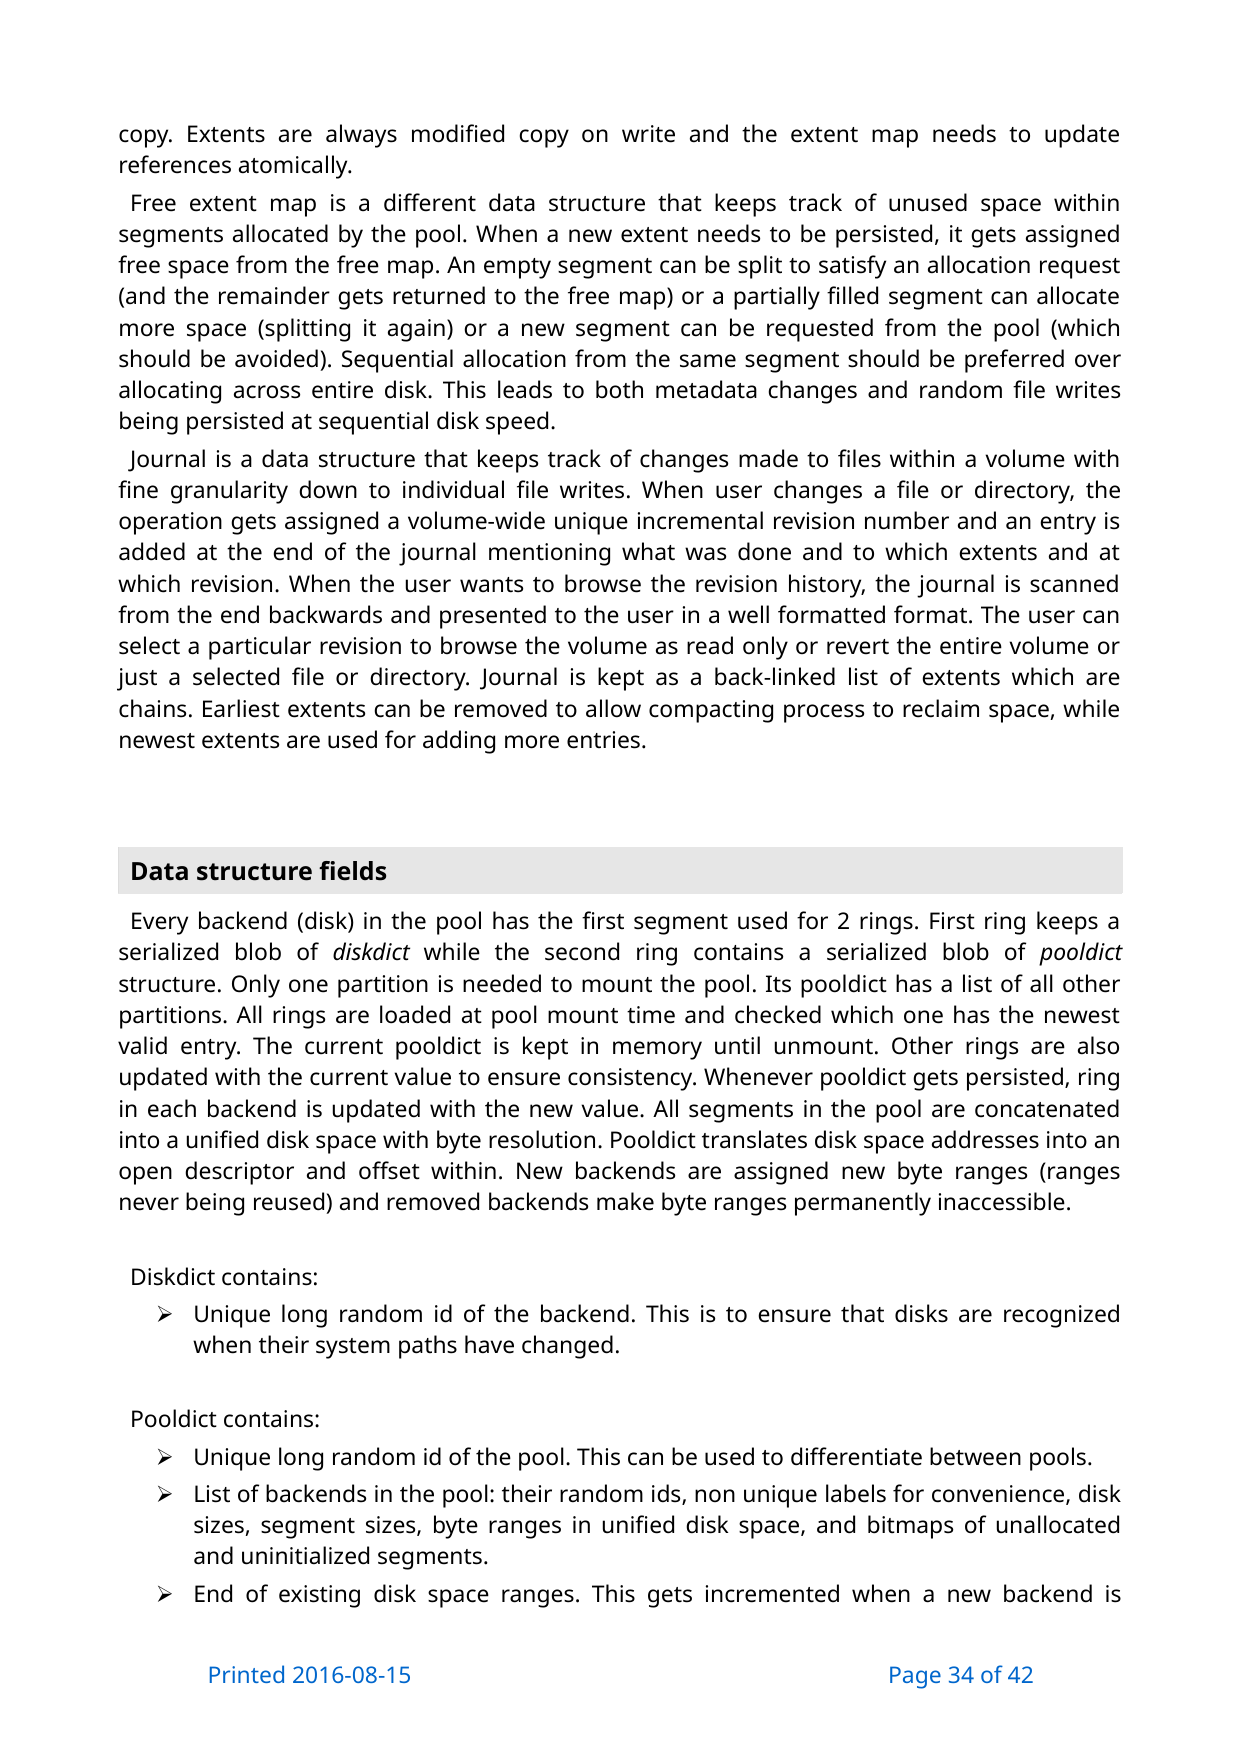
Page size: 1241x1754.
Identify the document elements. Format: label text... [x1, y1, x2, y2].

text Pooldict contains: [118, 1403, 1122, 1435]
subtitle Data structure fields [119, 848, 1122, 893]
list End of existing disk space ranges. This gets incremented when a new backend is [156, 1577, 1122, 1609]
text Free extent map is a different data structure that keeps track of unused space within segments allocated by the pool. When a new extent needs to be persisted, it gets assigned free space from the free map. An empty segment can be split to satisfy an allocation request (and the remainder gets returned to the free map) or a partially filled segment can allocate more space (splitting it again) or a new segment can be requested from the pool (which should be avoided). Sequential allocation from the same segment should be preferred over allocating across entire disk. This leads to both metadata changes and random file writes being persisted at sequential disk speed. [118, 187, 1122, 437]
text Every backend (disk) in the pool has the first segment used for 2 rings. First ring keeps a serialized blob of diskdict while the second ring contains a serialized blob of pooldict structure. Only one partition is needed to mount the pool. Its pooldict has a list of all other partitions. All rings are loaded at pool mount time and checked which one has the newest valid entry. The current pooldict is kept in memory until unmount. Other rings are also updated with the current value to ensure consistency. Whenever pooldict gets persisted, ring in each backend is updated with the new value. All segments in the pool are concatenated into a unified disk space with byte resolution. Pooldict translates disk space addresses into an open descriptor and offset within. New backends are assigned new byte ranges (ranges never being reused) and removed backends make byte ranges permanently inaccessible. [118, 905, 1122, 1217]
text copy. Extents are always modified copy on write and the extent map needs to update references atomically. [118, 118, 1122, 181]
text Journal is a data structure that keeps track of changes made to files within a volume with fine granularity down to individual file writes. When user changes a file or directory, the operation gets assigned a volume-wide unique incremental revision number and an entry is added at the end of the journal mentioning what was done and to which extents and at which revision. When the user wants to browse the revision history, the journal is scanned from the end backwards and presented to the user in a well formatted format. The user can select a particular revision to browse the volume as read only or revert the entire volume or just a selected file or directory. Journal is kept as a back-linked list of extents which are chains. Earliest extents can be removed to allow compacting process to reclaim space, while newest extents are used for adding more entries. [118, 442, 1122, 755]
list Unique long random id of the pool. This can be used to differentiate between pools. [156, 1441, 1122, 1472]
text Diskdict contains: [118, 1261, 1122, 1292]
list Unique long random id of the backend. This is to ensure that disks are recognized when their system paths have changed. [156, 1298, 1122, 1360]
list List of backends in the pool: their random ids, non unique labels for convenience, disk sizes, segment sizes, byte ranges in unified disk space, and bitmaps of unallocated and uninitialized segments. [156, 1478, 1122, 1572]
